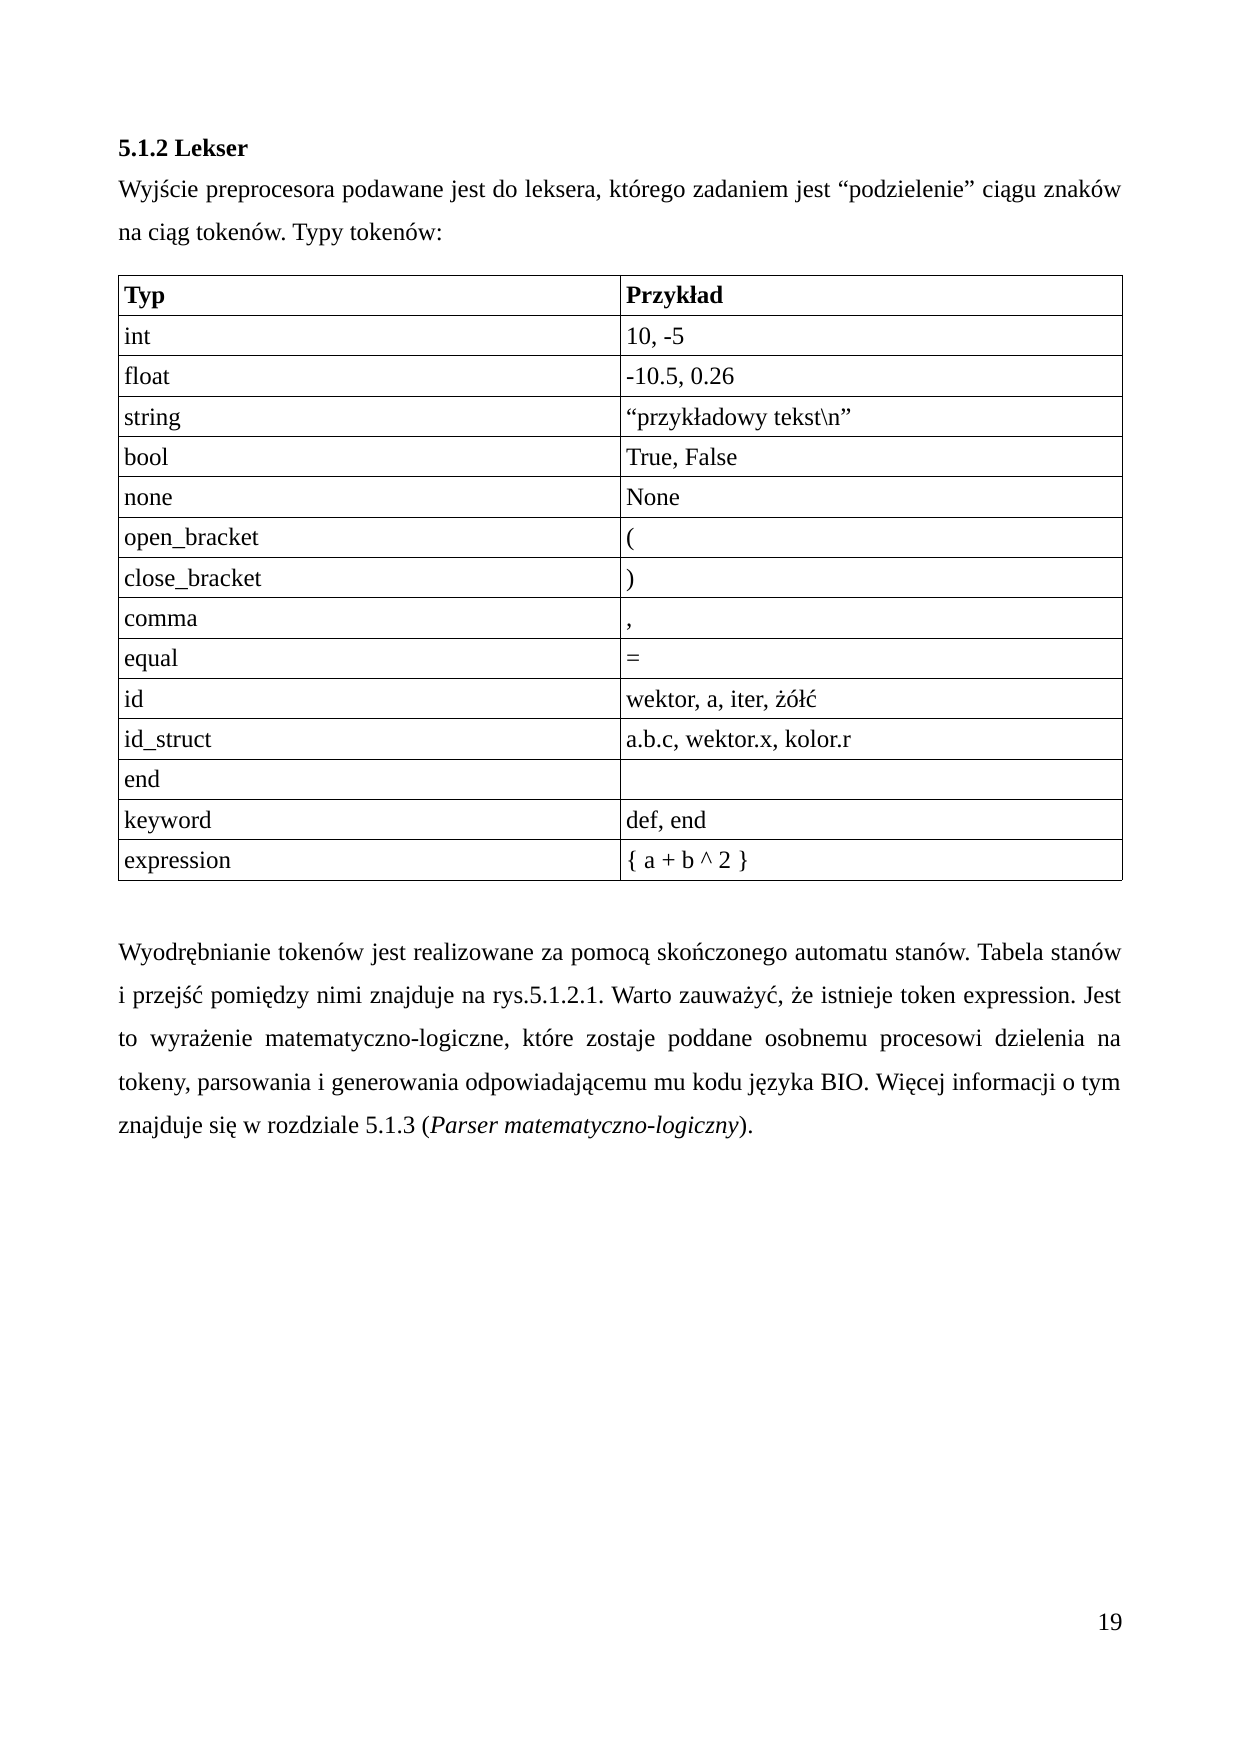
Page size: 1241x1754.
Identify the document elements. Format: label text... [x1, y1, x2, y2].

table_cell none [119, 477, 620, 517]
table_cell = [621, 639, 1122, 678]
table_cell float [119, 356, 620, 396]
table_cell comma [119, 598, 620, 638]
table_cell equal [119, 639, 620, 678]
table_cell end [119, 760, 620, 799]
table_cell “przykładowy tekst\n” [621, 397, 1122, 436]
table_cell id_struct [119, 719, 620, 758]
table_cell , [621, 598, 1122, 638]
table_cell def, end [621, 800, 1122, 839]
table_cell id [119, 679, 620, 718]
table_cell string [119, 397, 620, 436]
table_cell wektor, a, iter, żółć [621, 679, 1122, 718]
table_cell -10.5, 0.26 [621, 356, 1122, 396]
table_cell ( [621, 518, 1122, 557]
table_header Przykład [621, 276, 1122, 315]
table_cell { a + b ^ 2 } [621, 840, 1122, 879]
table_cell int [119, 316, 620, 355]
table_cell a.b.c, wektor.x, kolor.r [621, 719, 1122, 758]
text Wyjście preprocesora podawane jest do leksera, którego zadaniem jest “podzielenie” ciągu znaków na ciąg tokenów. Typy tokenów: [118, 174, 1122, 246]
table_cell expression [119, 840, 620, 879]
table_cell bool [119, 437, 620, 476]
table_cell [621, 760, 1122, 799]
subtitle 5.1.2 Lekser [118, 133, 1122, 161]
table_cell True, False [621, 437, 1122, 476]
table_cell 10, -5 [621, 316, 1122, 355]
table_cell keyword [119, 800, 620, 839]
text Wyodrębnianie tokenów jest realizowane za pomocą skończonego automatu stanów. Tabela stanów i przejść pomiędzy nimi znajduje na rys.5.1.2.1. Warto zauważyć, że istnieje token expression. Jest to wyrażenie matematyczno-logiczne, które zostaje poddane osobnemu procesowi dzielenia na tokeny, parsowania i generowania odpowiadającemu mu kodu języka BIO. Więcej informacji o tym znajduje się w rozdziale 5.1.3 (Parser matematyczno-logiczny). [118, 937, 1122, 1138]
table_cell ) [621, 558, 1122, 597]
table_cell open_bracket [119, 518, 620, 557]
table_cell close_bracket [119, 558, 620, 597]
table_header Typ [119, 276, 620, 315]
table_cell None [621, 477, 1122, 517]
